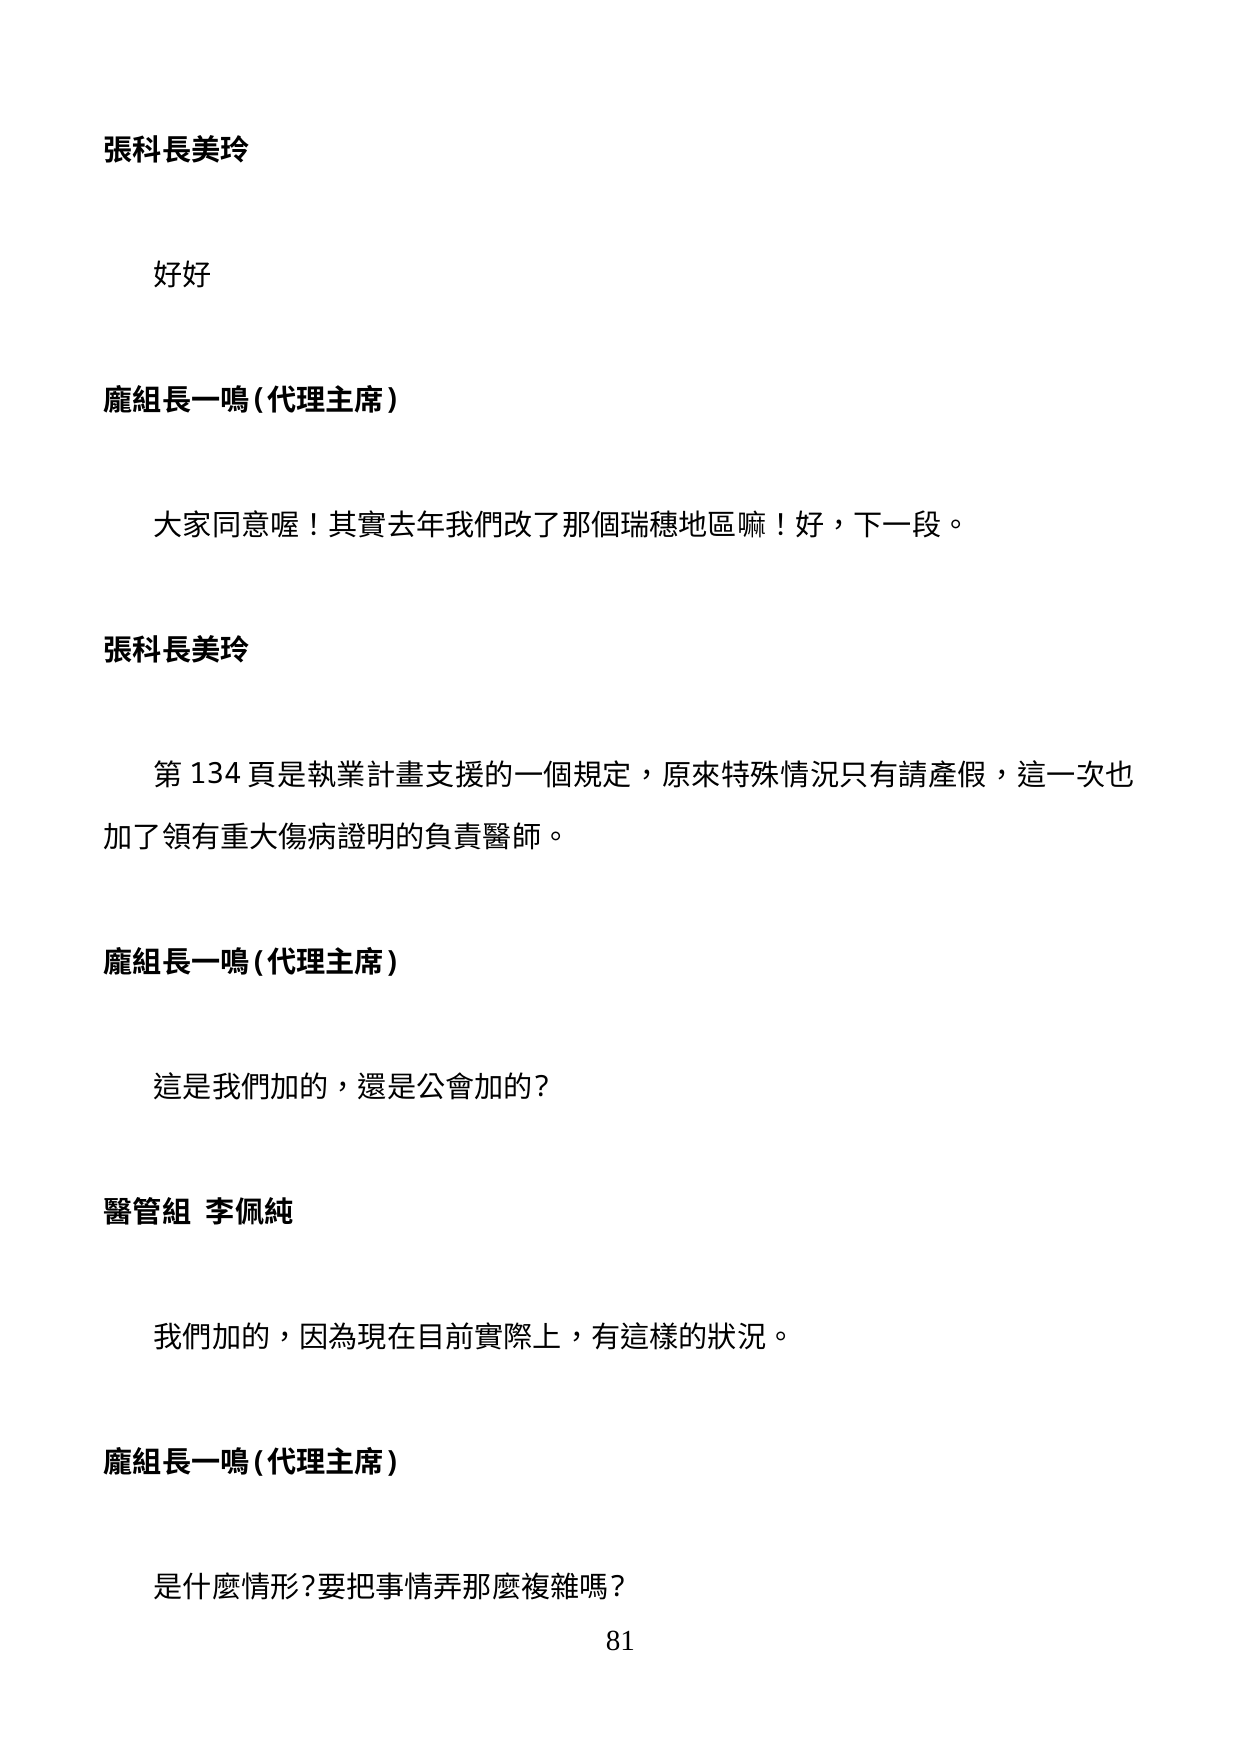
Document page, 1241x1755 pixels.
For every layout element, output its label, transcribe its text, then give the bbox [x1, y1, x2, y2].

text 龐組長一鳴(代理主席) [103, 356, 1137, 418]
text 大家同意喔！其實去年我們改了那個瑞穗地區嘛！好，下一段。 [103, 481, 1137, 543]
text 我們加的，因為現在目前實際上，有這樣的狀況。 [103, 1293, 1137, 1356]
text 第134頁是執業計畫支援的一個規定，原來特殊情況只有請產假，這一次也加了領有重大傷病證明的負責醫師。 [103, 731, 1137, 856]
text 好好 [103, 231, 1137, 293]
text 是什麼情形?要把事情弄那麼複雜嗎? [103, 1543, 1137, 1606]
text 這是我們加的，還是公會加的? [103, 1043, 1137, 1106]
text 張科長美玲 [103, 606, 1137, 668]
text 張科長美玲 [103, 106, 1137, 168]
text 龐組長一鳴(代理主席) [103, 918, 1137, 981]
text 醫管組 李佩純 [103, 1168, 1137, 1231]
text 龐組長一鳴(代理主席) [103, 1418, 1137, 1481]
